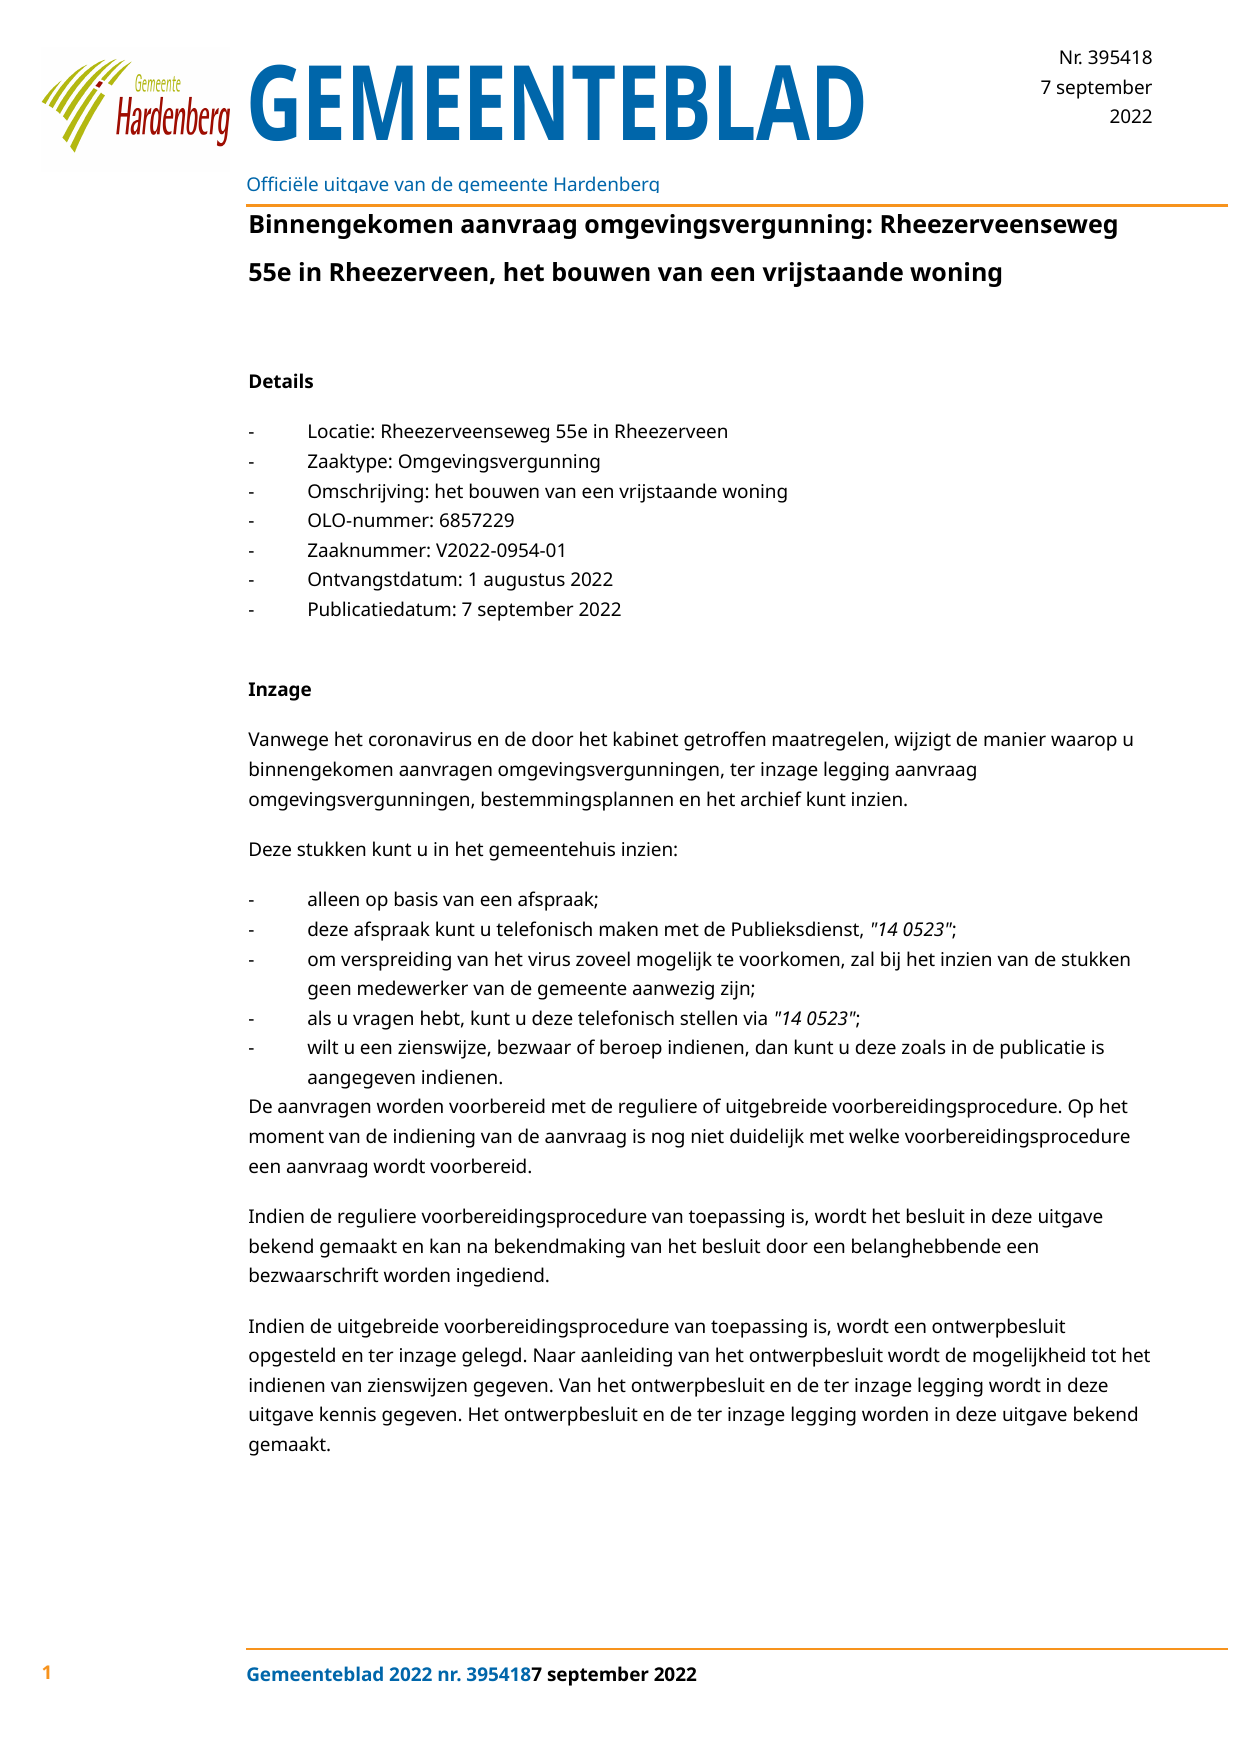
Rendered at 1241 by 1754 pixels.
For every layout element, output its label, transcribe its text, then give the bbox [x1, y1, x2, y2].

list Ontvangstdatum: 1 augustus 2022 [248, 567, 1152, 592]
list Zaaktype: Omgevingsvergunning [248, 448, 1152, 474]
list Locatie: Rheezerveenseweg 55e in Rheezerveen [248, 419, 1152, 444]
list deze afspraak kunt u telefonisch maken met de Publieksdienst, "14 0523"; [248, 916, 1152, 942]
list om verspreiding van het virus zoveel mogelijk te voorkomen, zal bij het inzien van de stukken geen medewerker van de gemeente aanwezig zijn; [248, 946, 1152, 1001]
list Omschrijving: het bouwen van een vrijstaande woning [248, 478, 1152, 504]
text Binnengekomen aanvraag omgevingsvergunning: Rheezerveenseweg 55e in Rheezerveen, het bouwen van een vrijstaande woning [248, 207, 1152, 288]
text Inzage [248, 676, 1152, 702]
list als u vragen hebt, kunt u deze telefonisch stellen via "14 0523"; [248, 1005, 1152, 1031]
list Publicatiedatum: 7 september 2022 [248, 596, 1152, 622]
list OLO-nummer: 6857229 [248, 507, 1152, 533]
text Deze stukken kunt u in het gemeentehuis inzien: [248, 836, 1152, 862]
text De aanvragen worden voorbereid met de reguliere of uitgebreide voorbereidingsprocedure. Op het moment van de indiening van de aanvraag is nog niet duidelijk met welke voorbereidingsprocedure een aanvraag wordt voorbereid. [248, 1094, 1152, 1179]
list wilt u een zienswijze, bezwaar of beroep indienen, dan kunt u deze zoals in de publicatie is aangegeven indienen. [248, 1034, 1152, 1090]
text Indien de reguliere voorbereidingsprocedure van toepassing is, wordt het besluit in deze uitgave bekend gemaakt en kan na bekendmaking van het besluit door een belanghebbende een bezwaarschrift worden ingediend. [248, 1203, 1152, 1288]
text Vanwege het coronavirus en de door het kabinet getroffen maatregelen, wijzigt de manier waarop u binnengekomen aanvragen omgevingsvergunningen, ter inzage legging aanvraag omgevingsvergunningen, bestemmingsplannen en het archief kunt inzien. [248, 727, 1152, 812]
picture [41, 47, 231, 172]
list alleen op basis van een afspraak; [248, 887, 1152, 912]
text Details [248, 368, 1152, 394]
list Zaaknummer: V2022-0954-01 [248, 537, 1152, 563]
text Indien de uitgebreide voorbereidingsprocedure van toepassing is, wordt een ontwerpbesluit opgesteld en ter inzage gelegd. Naar aanleiding van het ontwerpbesluit wordt de mogelijkheid tot het indienen van zienswijzen gegeven. Van het ontwerpbesluit en de ter inzage legging wordt in deze uitgave kennis gegeven. Het ontwerpbesluit en de ter inzage legging worden in deze uitgave bekend gemaakt. [248, 1313, 1152, 1457]
